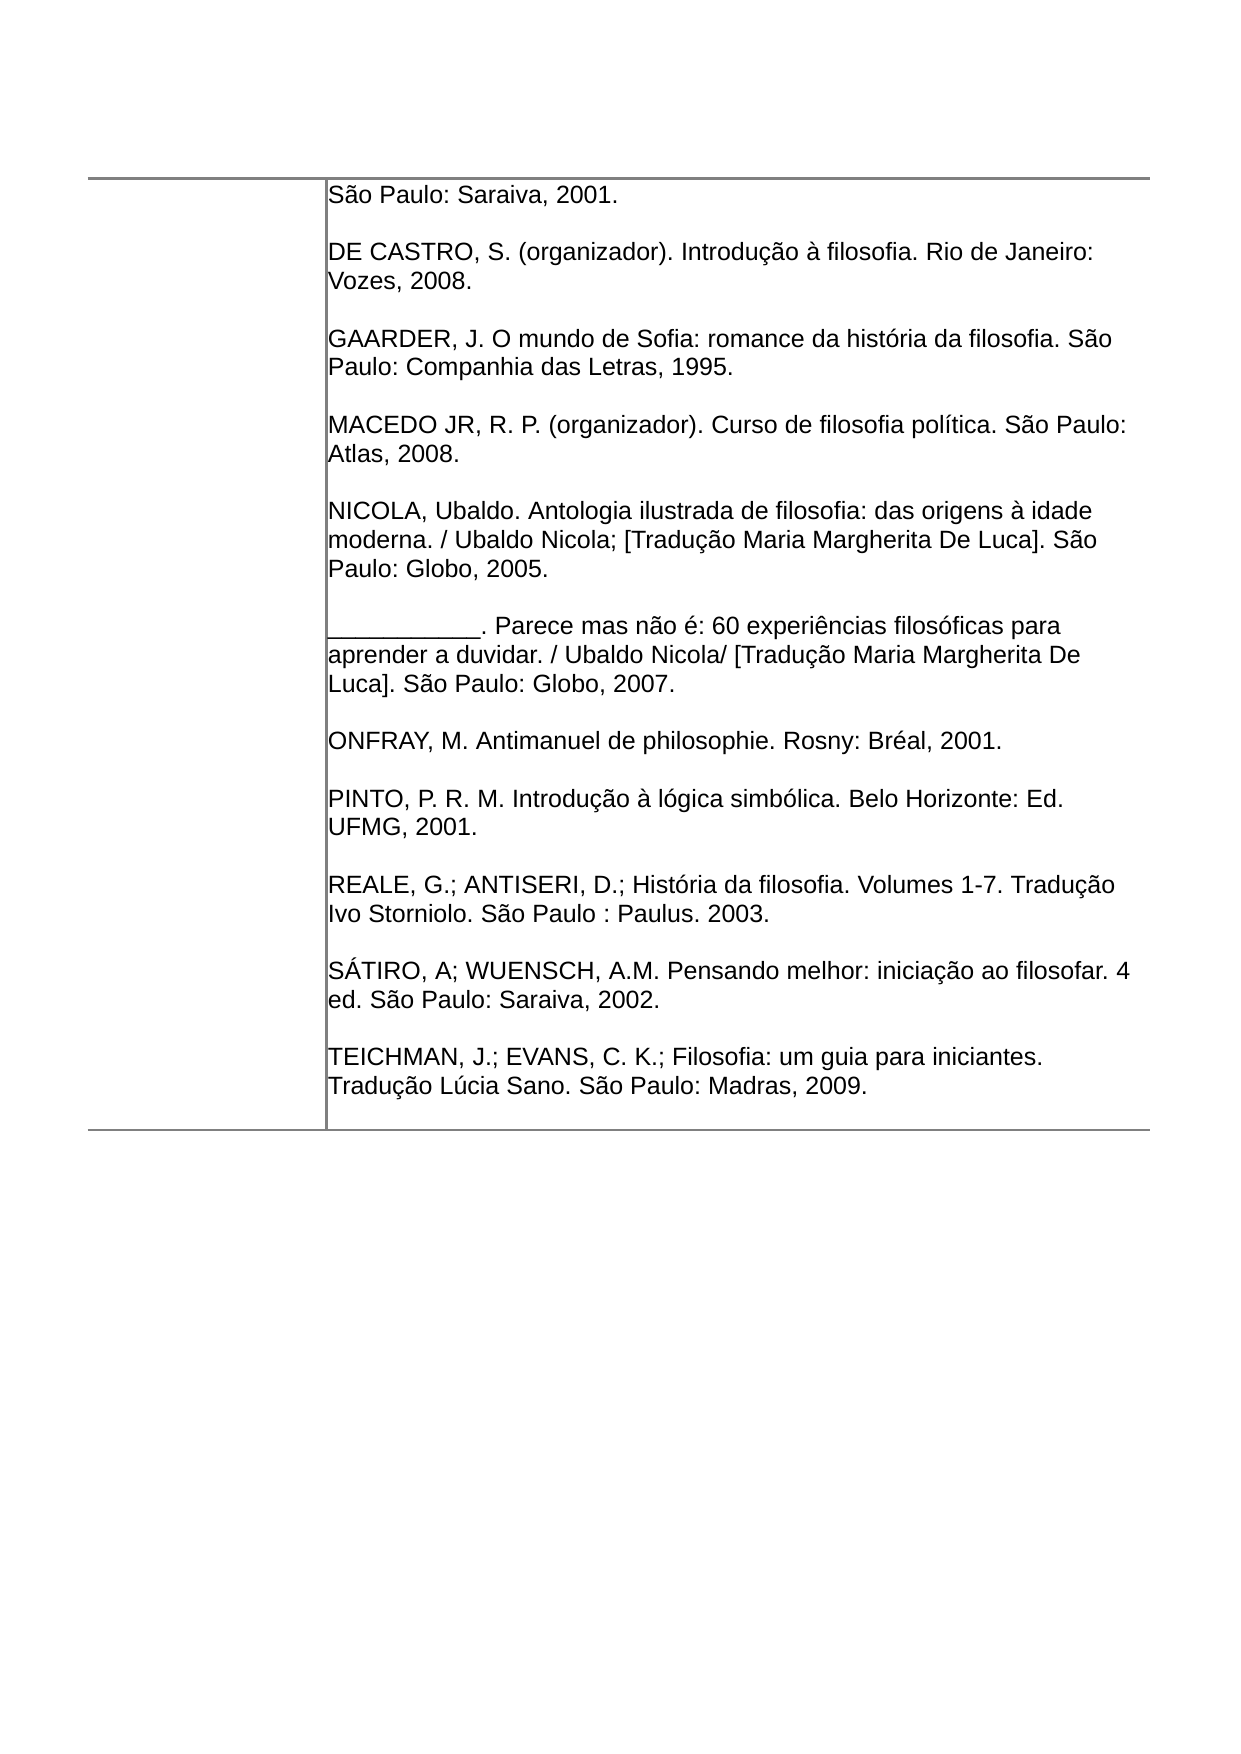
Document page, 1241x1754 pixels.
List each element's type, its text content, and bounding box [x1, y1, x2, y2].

table_cell São Paulo: Saraiva, 2001. DE CASTRO, S. (organizador). Introdução à filosofia. Rio de Janeiro: Vozes, 2008. GAARDER, J. O mundo de Sofia: romance da história da filosofia. São Paulo: Companhia das Letras, 1995. MACEDO JR, R. P. (organizador). Curso de filosofia política. São Paulo: Atlas, 2008. NICOLA, Ubaldo. Antologia ilustrada de filosofia: das origens à idade moderna. / Ubaldo Nicola; [Tradução Maria Margherita De Luca]. São Paulo: Globo, 2005. ___________. Parece mas não é: 60 experiências filosóficas para aprender a duvidar. / Ubaldo Nicola/ [Tradução Maria Margherita De Luca]. São Paulo: Globo, 2007. ONFRAY, M. Antimanuel de philosophie. Rosny: Bréal, 2001. PINTO, P. R. M. Introdução à lógica simbólica. Belo Horizonte: Ed. UFMG, 2001. REALE, G.; ANTISERI, D.; História da filosofia. Volumes 1-7. Tradução Ivo Storniolo. São Paulo : Paulus. 2003. SÁTIRO, A; WUENSCH, A.M. Pensando melhor: iniciação ao filosofar. 4 ed. São Paulo: Saraiva, 2002. TEICHMAN, J.; EVANS, C. K.; Filosofia: um guia para iniciantes. Tradução Lúcia Sano. São Paulo: Madras, 2009. [328, 180, 1150, 1128]
table_cell [88, 180, 325, 1128]
